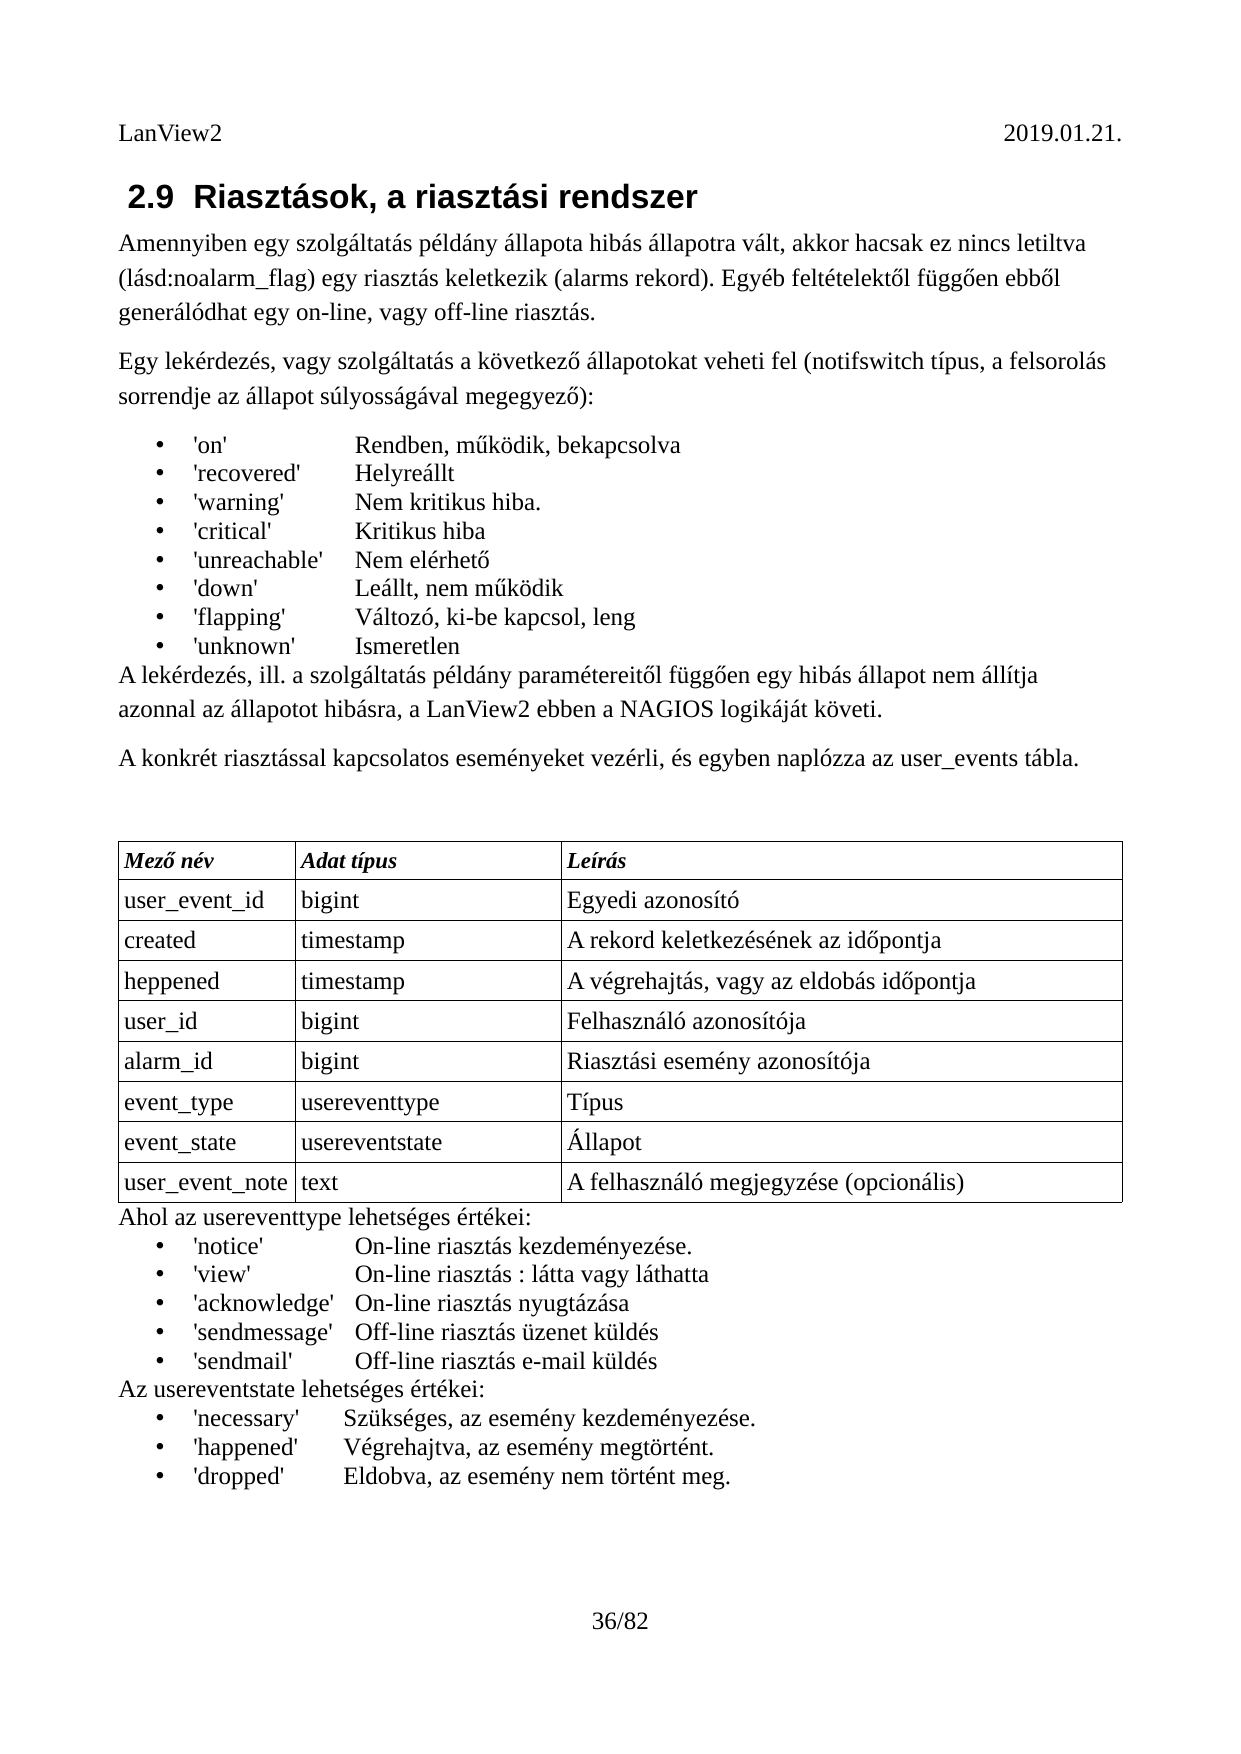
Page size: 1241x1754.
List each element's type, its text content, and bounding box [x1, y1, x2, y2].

list 'unreachable' Nem elérhető [156, 545, 1122, 573]
list 'sendmessage' Off-line riasztás üzenet küldés [156, 1317, 1122, 1346]
table_cell Típus [562, 1082, 1122, 1121]
table_cell user_event_note [119, 1163, 295, 1202]
table_cell Felhasználó azonosítója [562, 1001, 1122, 1041]
text A lekérdezés, ill. a szolgáltatás példány paramétereitől függően egy hibás állapot nem állítja azonnal az állapotot hibásra, a LanView2 ebben a NAGIOS logikáját követi. [118, 660, 1122, 723]
list 'on' Rendben, működik, bekapcsolva [156, 430, 1122, 458]
list 'necessary' Szükséges, az esemény kezdeményezése. [156, 1403, 1122, 1432]
list 'sendmail' Off-line riasztás e-mail küldés [156, 1346, 1122, 1374]
list 'warning' Nem kritikus hiba. [156, 487, 1122, 516]
list 'flapping' Változó, ki-be kapcsol, leng [156, 602, 1122, 631]
subtitle Riasztások, a riasztási rendszer [118, 177, 1122, 216]
text Amennyiben egy szolgáltatás példány állapota hibás állapotra vált, akkor hacsak ez nincs letiltva (lásd:noalarm_flag) egy riasztás keletkezik (alarms rekord). Egyéb feltételektől függően ebből generálódhat egy on-line, vagy off-line riasztás. [118, 228, 1122, 326]
table_cell alarm_id [119, 1042, 295, 1081]
table_cell event_state [119, 1122, 295, 1162]
table_cell timestamp [296, 921, 561, 960]
table_cell timestamp [296, 961, 561, 1000]
list 'acknowledge' On-line riasztás nyugtázása [156, 1288, 1122, 1317]
table_cell bigint [296, 1042, 561, 1081]
table_cell heppened [119, 961, 295, 1000]
table_cell Állapot [562, 1122, 1122, 1162]
text Egy lekérdezés, vagy szolgáltatás a következő állapotokat veheti fel (notifswitch típus, a felsorolás sorrendje az állapot súlyosságával megegyező): [118, 346, 1122, 409]
table_header Adat típus [296, 842, 561, 879]
table_cell A felhasználó megjegyzése (opcionális) [562, 1163, 1122, 1202]
table_header Leírás [562, 842, 1122, 879]
table_cell Riasztási esemény azonosítója [562, 1042, 1122, 1081]
text Ahol az usereventtype lehetséges értékei: [118, 1203, 1122, 1231]
list 'notice' On-line riasztás kezdeményezése. [156, 1231, 1122, 1259]
text Az usereventstate lehetséges értékei: [118, 1374, 1122, 1403]
text A konkrét riasztással kapcsolatos eseményeket vezérli, és egyben naplózza az user_events tábla. [118, 743, 1122, 772]
table_cell bigint [296, 880, 561, 920]
table_cell Egyedi azonosító [562, 880, 1122, 920]
table_cell text [296, 1163, 561, 1202]
table_cell A végrehajtás, vagy az eldobás időpontja [562, 961, 1122, 1000]
list 'recovered' Helyreállt [156, 458, 1122, 487]
table_cell created [119, 921, 295, 960]
list 'happened' Végrehajtva, az esemény megtörtént. [156, 1432, 1122, 1461]
table_cell user_id [119, 1001, 295, 1041]
list 'view' On-line riasztás : látta vagy láthatta [156, 1259, 1122, 1288]
table_cell user_event_id [119, 880, 295, 920]
list 'dropped' Eldobva, az esemény nem történt meg. [156, 1461, 1122, 1489]
list 'critical' Kritikus hiba [156, 516, 1122, 545]
table_cell event_type [119, 1082, 295, 1121]
list 'down' Leállt, nem működik [156, 573, 1122, 602]
list 'unknown' Ismeretlen [156, 631, 1122, 660]
table_cell usereventstate [296, 1122, 561, 1162]
table_header Mező név [119, 842, 295, 879]
table_cell A rekord keletkezésének az időpontja [562, 921, 1122, 960]
table_cell bigint [296, 1001, 561, 1041]
table_cell usereventtype [296, 1082, 561, 1121]
